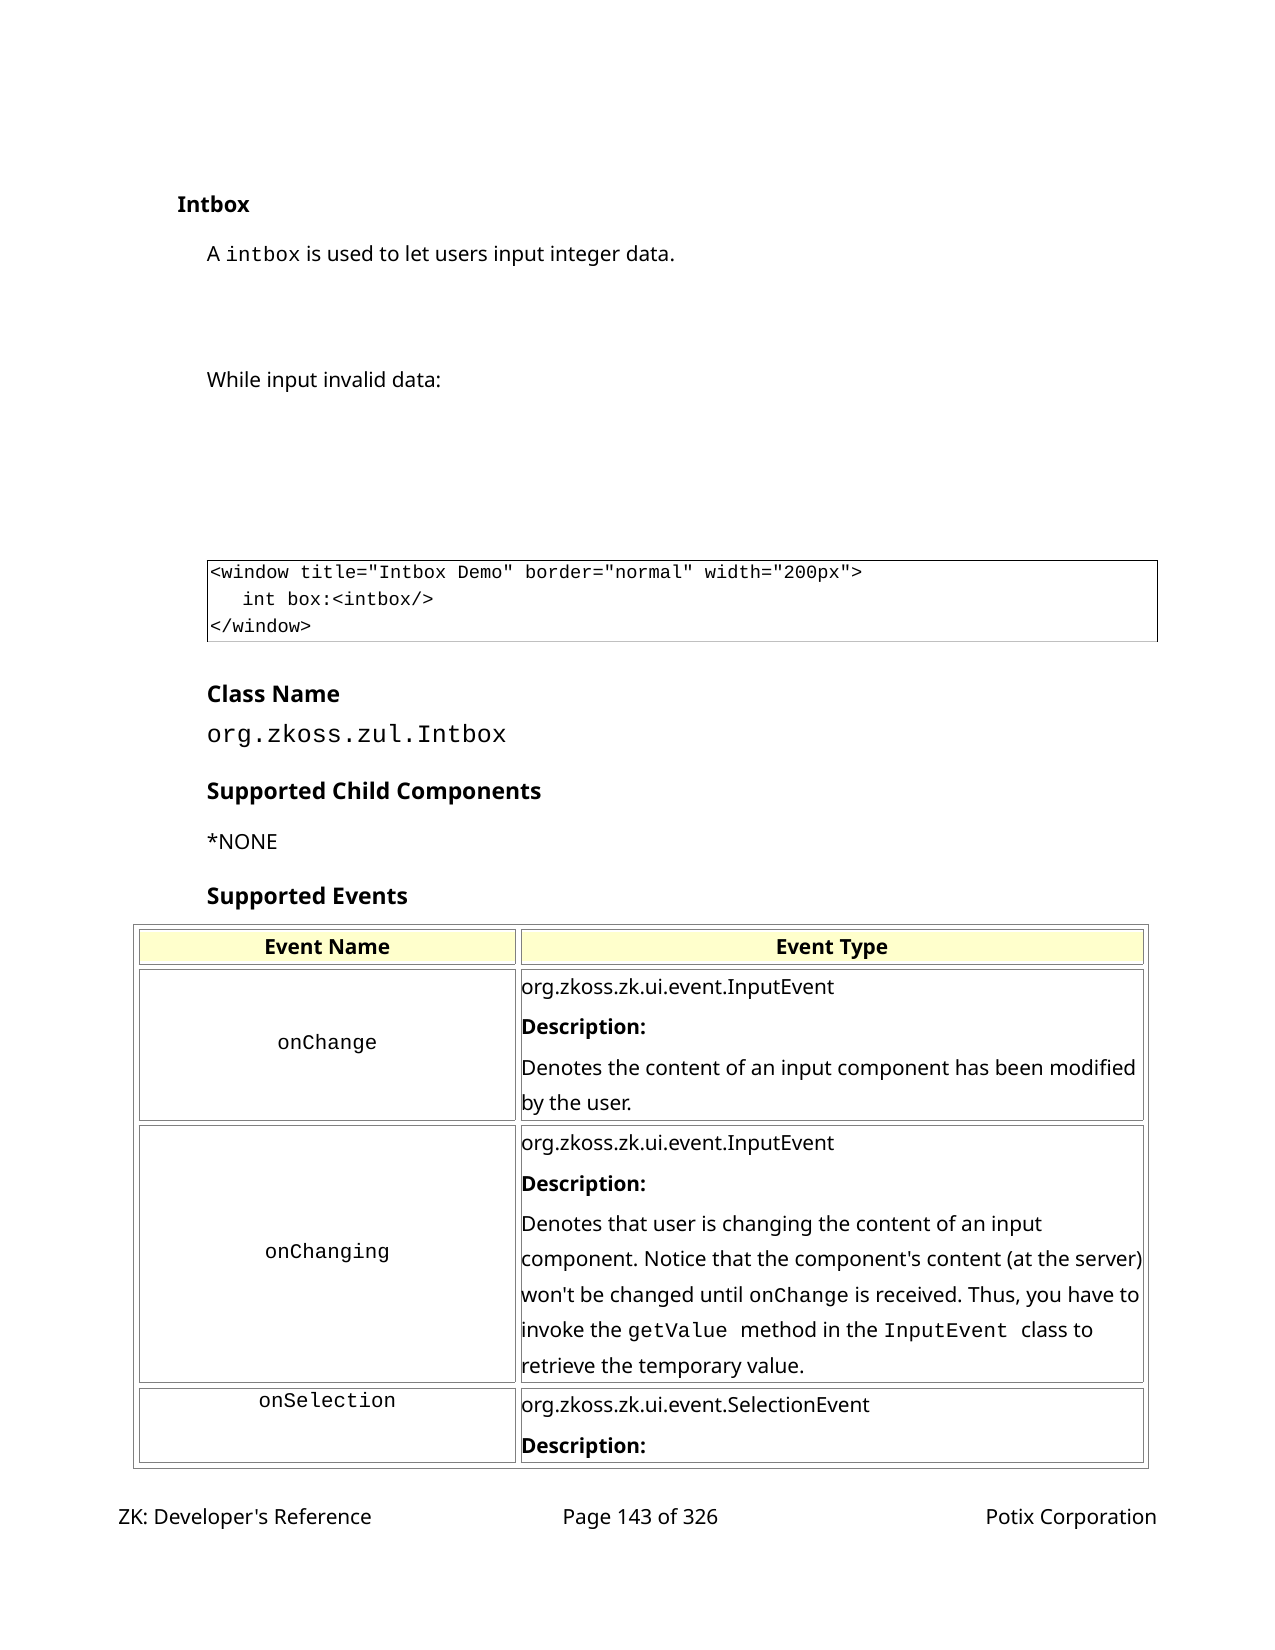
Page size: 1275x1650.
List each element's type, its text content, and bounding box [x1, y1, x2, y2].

table_cell onChanging [136, 1120, 518, 1382]
table_cell onChange [136, 964, 518, 1119]
text </window> [208, 614, 1157, 641]
table_header Event Type [518, 925, 1146, 963]
text While input invalid data: [207, 289, 1157, 393]
subtitle Supported Child Components [207, 775, 1157, 806]
subtitle Intbox [177, 189, 1157, 219]
text *NONE [207, 827, 1157, 855]
table_cell org.zkoss.zk.ui.event.SelectionEvent Description: [518, 1382, 1146, 1462]
subtitle Class Name [207, 678, 1157, 709]
subtitle Supported Events [207, 880, 1157, 911]
table_cell org.zkoss.zk.ui.event.InputEvent Description: Denotes the content of an input component has been modified by the user. [518, 964, 1146, 1119]
text int box:<intbox/> [208, 587, 1157, 611]
text A intbox is used to let users input integer data. [207, 239, 1157, 268]
text <window title="Intbox Demo" border="normal" width="200px"> [208, 561, 1157, 584]
table_header Event Name [136, 925, 518, 963]
table_cell onSelection [136, 1382, 518, 1462]
text org.zkoss.zul.Intbox [207, 722, 1157, 750]
table_cell org.zkoss.zk.ui.event.InputEvent Description: Denotes that user is changing the content of an input component. Notice that the component's content (at the server) won't be changed until onChange is received. Thus, you have to invoke the getValue method in the InputEvent class to retrieve the temporary value. [518, 1120, 1146, 1382]
